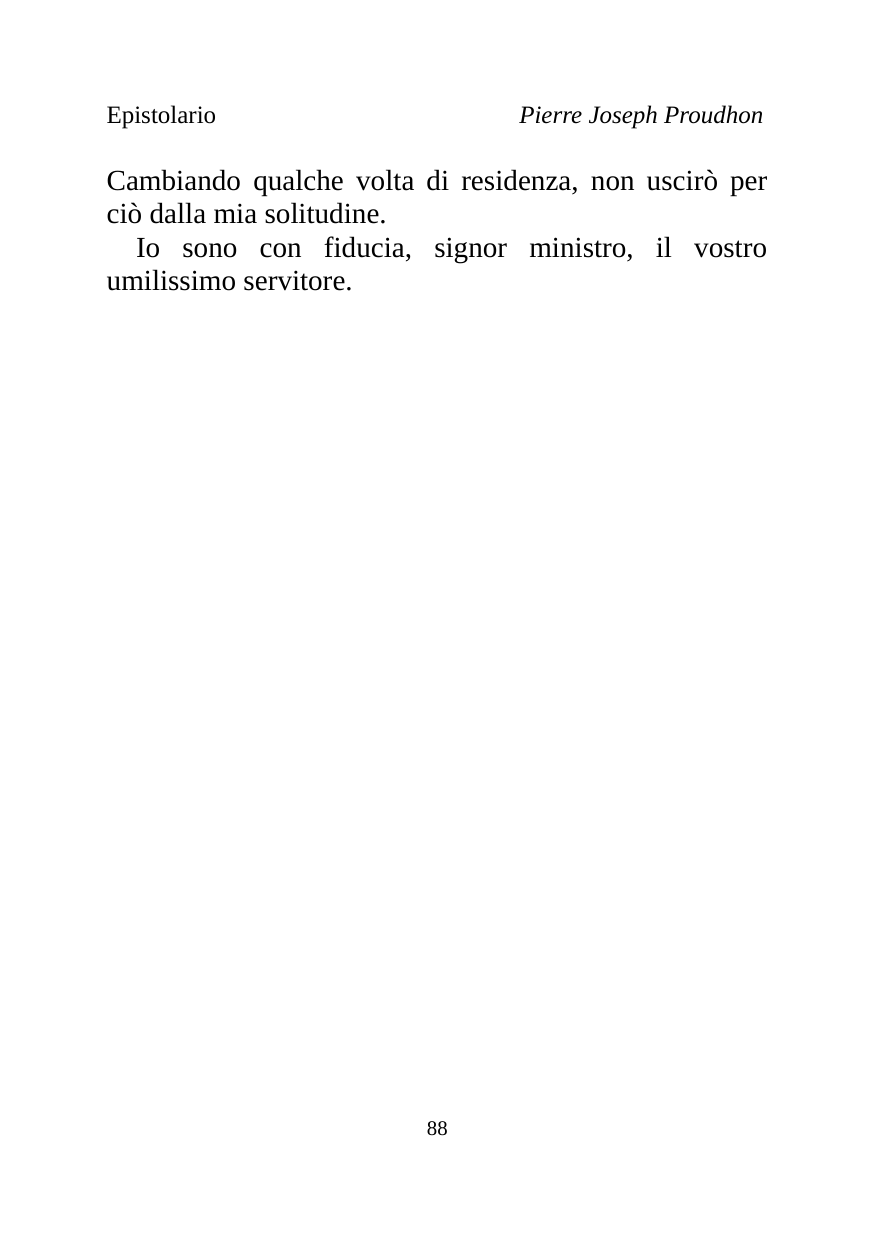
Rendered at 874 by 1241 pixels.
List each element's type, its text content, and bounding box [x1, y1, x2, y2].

text Cambiando qualche volta di residenza, non uscirò per ciò dalla mia solitudine. [106, 163, 768, 230]
text Io sono con fiducia, signor ministro, il vostro umilissimo servitore. [106, 230, 768, 297]
